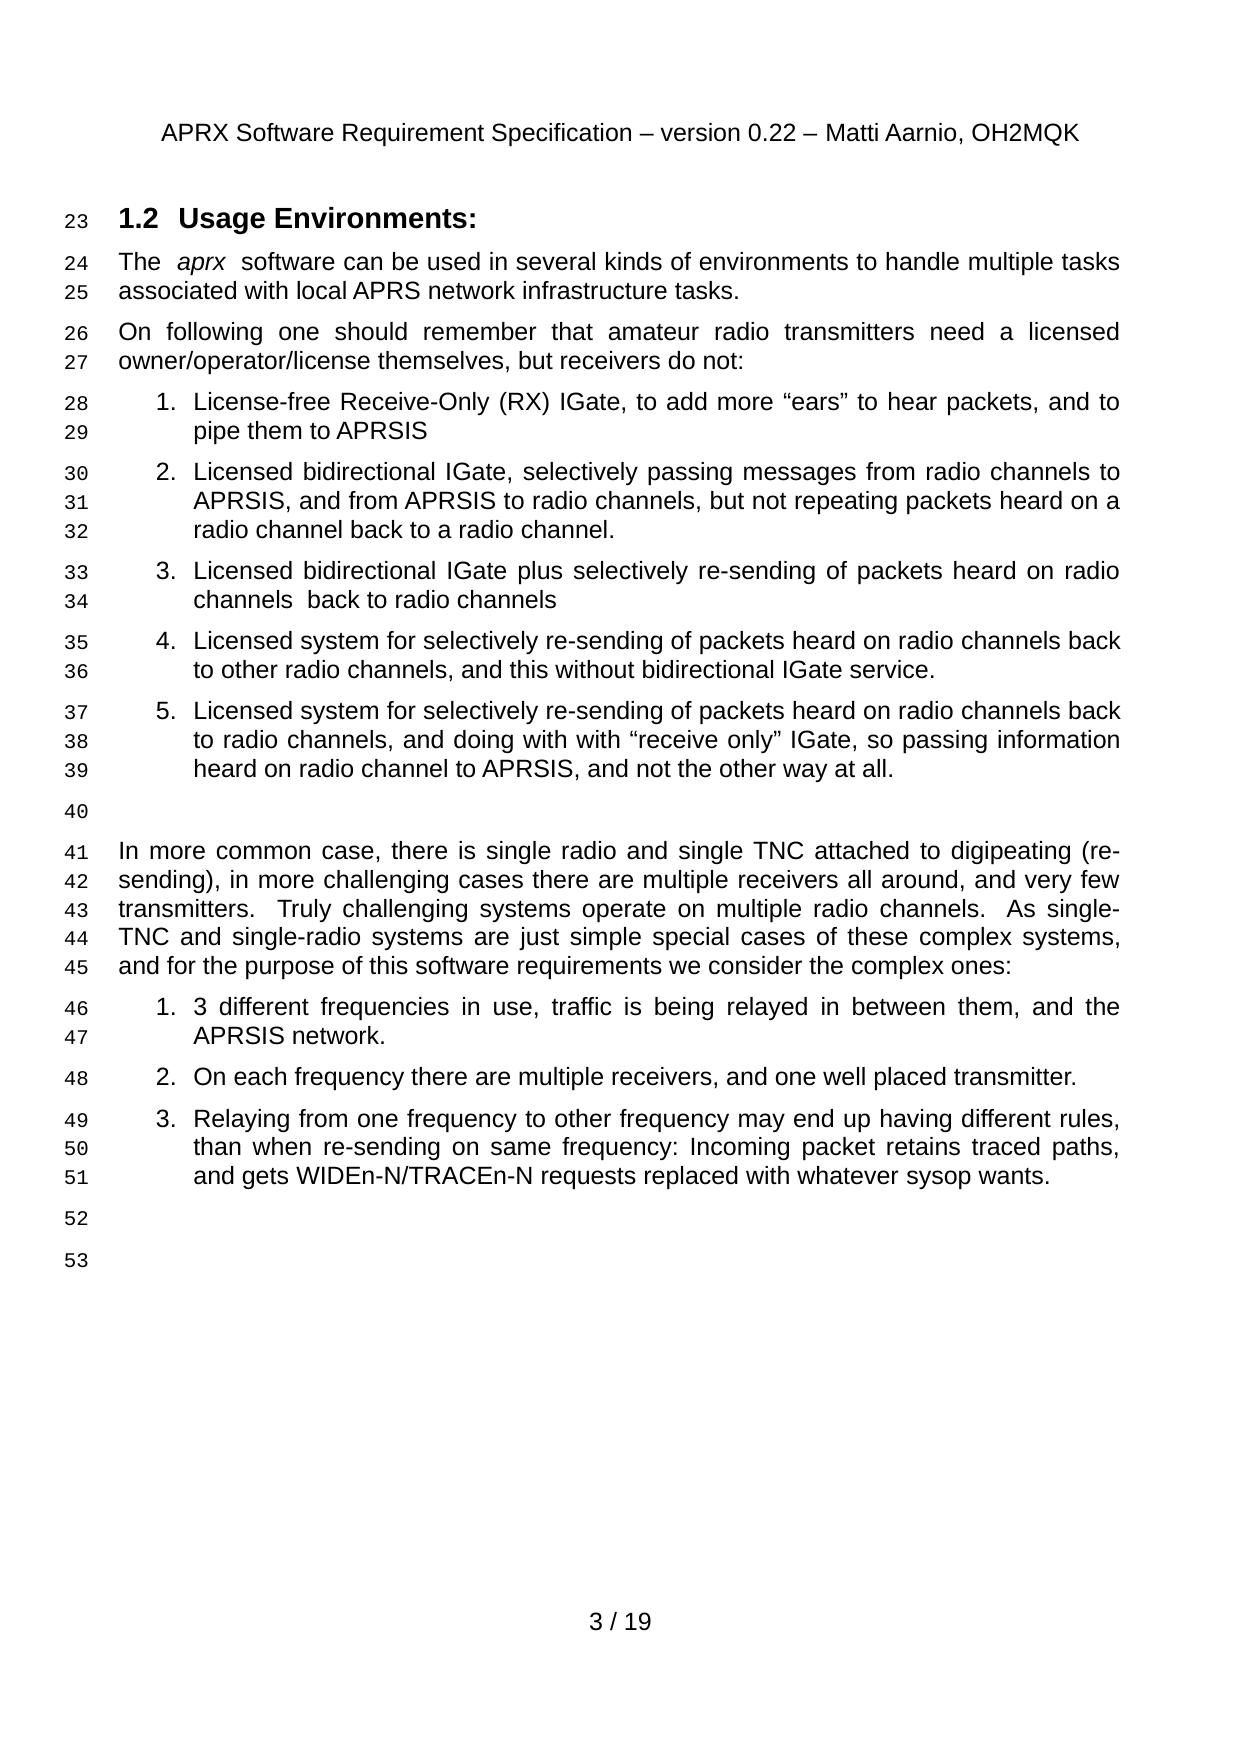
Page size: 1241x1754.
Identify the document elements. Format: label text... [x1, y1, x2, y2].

list License-free Receive-Only (RX) IGate, to add more “ears” to hear packets, and to pipe them to APRSIS [156, 387, 1122, 445]
text On following one should remember that amateur radio transmitters need a licensed owner/operator/license themselves, but receivers do not: [118, 317, 1122, 375]
list 3 different frequencies in use, traffic is being relayed in between them, and the APRSIS network. [156, 992, 1122, 1050]
list Licensed system for selectively re-sending of packets heard on radio channels back to other radio channels, and this without bidirectional IGate service. [156, 626, 1122, 684]
list Licensed bidirectional IGate plus selectively re-sending of packets heard on radio channels back to radio channels [156, 556, 1122, 614]
list Licensed bidirectional IGate, selectively passing messages from radio channels to APRSIS, and from APRSIS to radio channels, but not repeating packets heard on a radio channel back to a radio channel. [156, 457, 1122, 544]
text The aprx software can be used in several kinds of environments to handle multiple tasks associated with local APRS network infrastructure tasks. [118, 247, 1122, 305]
list Licensed system for selectively re-sending of packets heard on radio channels back to radio channels, and doing with with “receive only” IGate, so passing information heard on radio channel to APRSIS, and not the other way at all. [156, 696, 1122, 782]
list Relaying from one frequency to other frequency may end up having different rules, than when re-sending on same frequency: Incoming packet retains traced paths, and gets WIDEn-N/TRACEn-N requests replaced with whatever sysop wants. [156, 1104, 1122, 1190]
text In more common case, there is single radio and single TNC attached to digipeating (re-sending), in more challenging cases there are multiple receivers all around, and very few transmitters. Truly challenging systems operate on multiple radio channels. As single-TNC and single-radio systems are just simple special cases of these complex systems, and for the purpose of this software requirements we consider the complex ones: [118, 836, 1122, 980]
list On each frequency there are multiple receivers, and one well placed transmitter. [156, 1062, 1122, 1091]
subtitle Usage Environments: [118, 201, 1122, 235]
